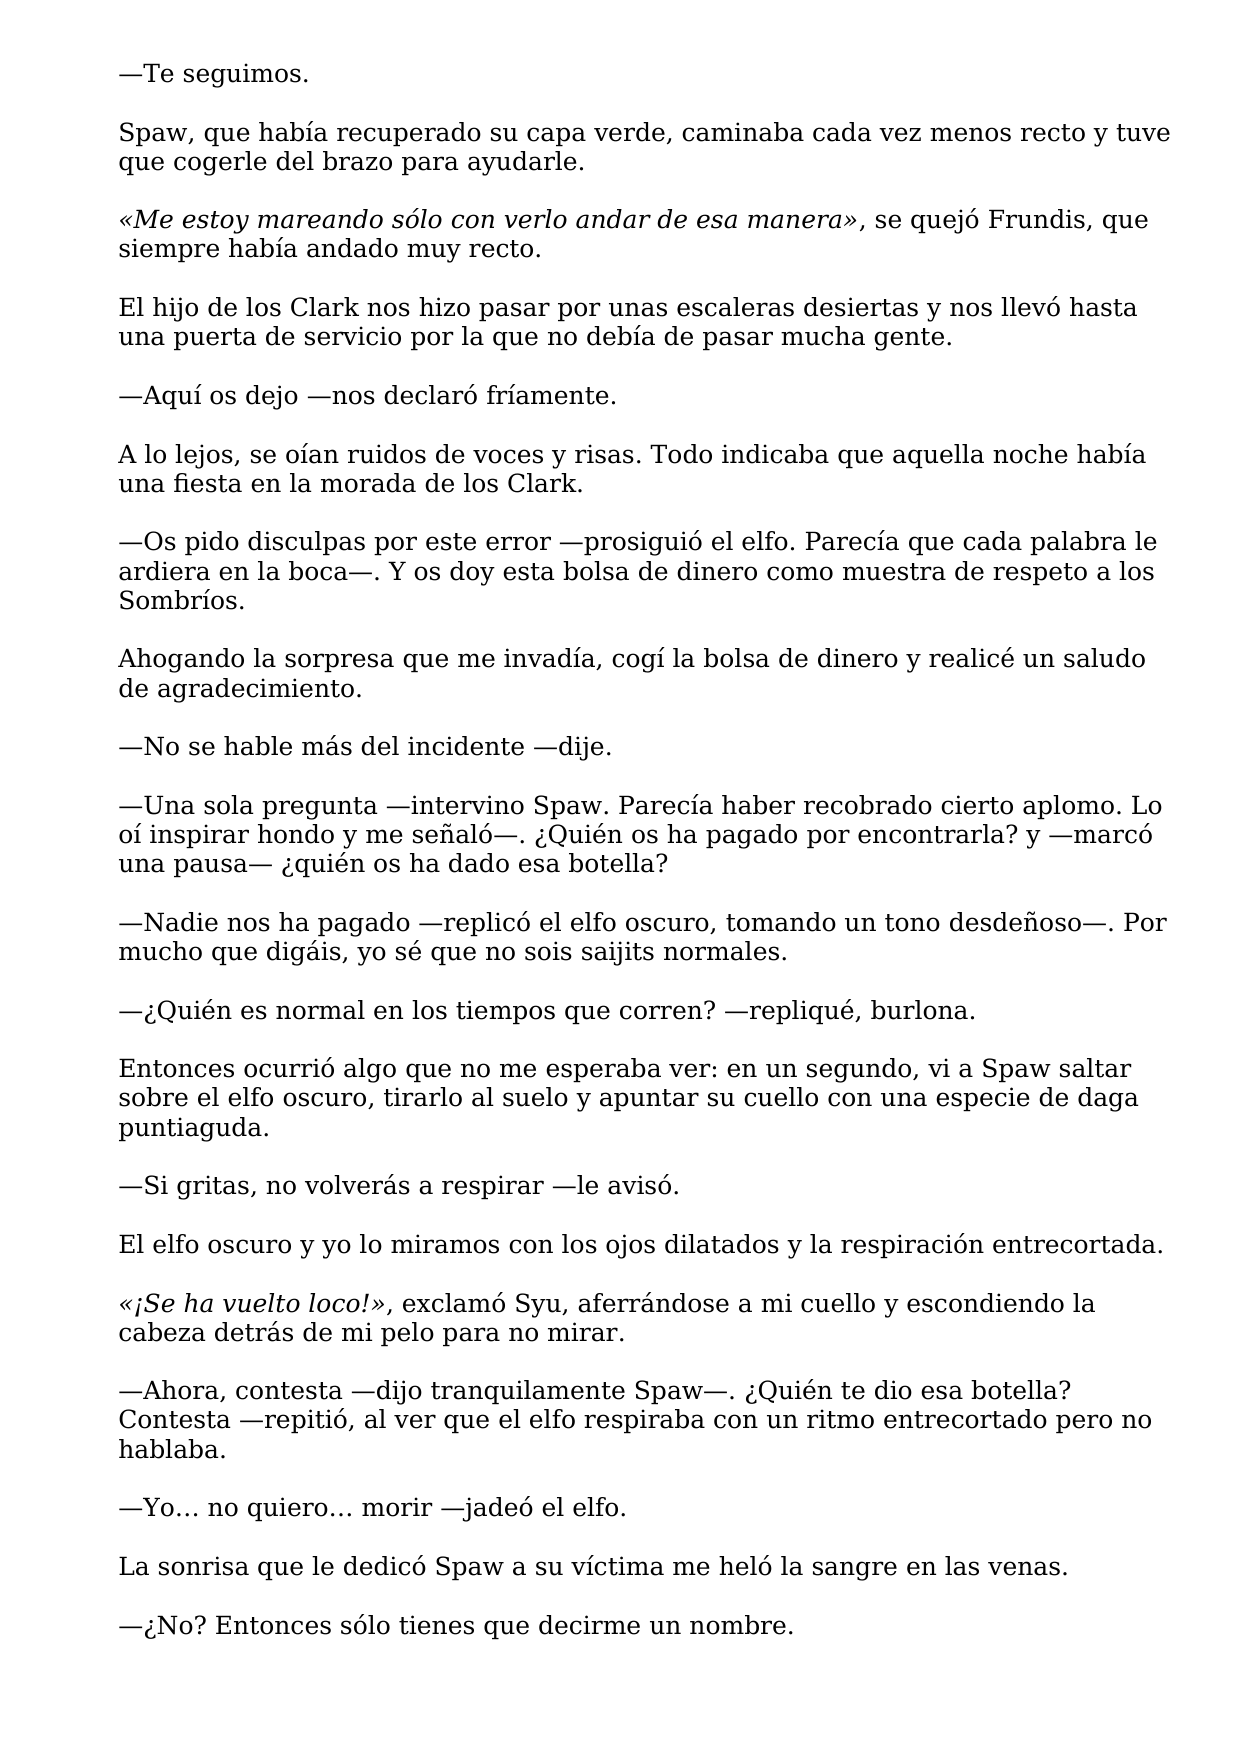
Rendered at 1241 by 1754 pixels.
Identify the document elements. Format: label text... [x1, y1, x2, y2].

text —¿No? Entonces sólo tienes que decirme un nombre. [118, 1611, 1181, 1640]
text El hijo de los Clark nos hizo pasar por unas escaleras desiertas y nos llevó hasta una puerta de servicio por la que no debía de pasar mucha gente. [118, 293, 1181, 352]
text —Os pido disculpas por este error —prosiguió el elfo. Parecía que cada palabra le ardiera en la boca—. Y os doy esta bolsa de dinero como muestra de respeto a los Sombríos. [118, 528, 1181, 615]
text A lo lejos, se oían ruidos de voces y risas. Todo indicaba que aquella noche había una fiesta en la morada de los Clark. [118, 440, 1181, 498]
text —Yo… no quiero… morir —jadeó el elfo. [118, 1493, 1181, 1523]
text Entonces ocurrió algo que no me esperaba ver: en un segundo, vi a Spaw saltar sobre el elfo oscuro, tirarlo al suelo y apuntar su cuello con una especie de daga puntiaguda. [118, 1054, 1181, 1142]
text Spaw, que había recuperado su capa verde, caminaba cada vez menos recto y tuve que cogerle del brazo para ayudarle. [118, 118, 1181, 176]
text —Nadie nos ha pagado —replicó el elfo oscuro, tomando un tono desdeñoso—. Por mucho que digáis, yo sé que no sois saijits normales. [118, 908, 1181, 966]
text «¡Se ha vuelto loco!», exclamó Syu, aferrándose a mi cuello y escondiendo la cabeza detrás de mi pelo para no mirar. [118, 1289, 1181, 1347]
text El elfo oscuro y yo lo miramos con los ojos dilatados y la respiración entrecortada. [118, 1230, 1181, 1259]
text —Ahora, contesta —dijo tranquilamente Spaw—. ¿Quién te dio esa botella? Contesta —repitió, al ver que el elfo respiraba con un ritmo entrecortado pero no hablaba. [118, 1377, 1181, 1464]
text —¿Quién es normal en los tiempos que corren? —repliqué, burlona. [118, 996, 1181, 1025]
text —No se hable más del incidente —dije. [118, 732, 1181, 762]
text —Aquí os dejo —nos declaró fríamente. [118, 381, 1181, 410]
text —Te seguimos. [118, 59, 1181, 88]
text —Una sola pregunta —intervino Spaw. Parecía haber recobrado cierto aplomo. Lo oí inspirar hondo y me señaló—. ¿Quién os ha pagado por encontrarla? y —marcó una pausa— ¿quién os ha dado esa botella? [118, 791, 1181, 878]
text Ahogando la sorpresa que me invadía, cogí la bolsa de dinero y realicé un saludo de agradecimiento. [118, 644, 1181, 703]
text «Me estoy mareando sólo con verlo andar de esa manera», se quejó Frundis, que siempre había andado muy recto. [118, 206, 1181, 264]
text La sonrisa que le dedicó Spaw a su víctima me heló la sangre en las venas. [118, 1552, 1181, 1581]
text —Si gritas, no volverás a respirar —le avisó. [118, 1171, 1181, 1201]
